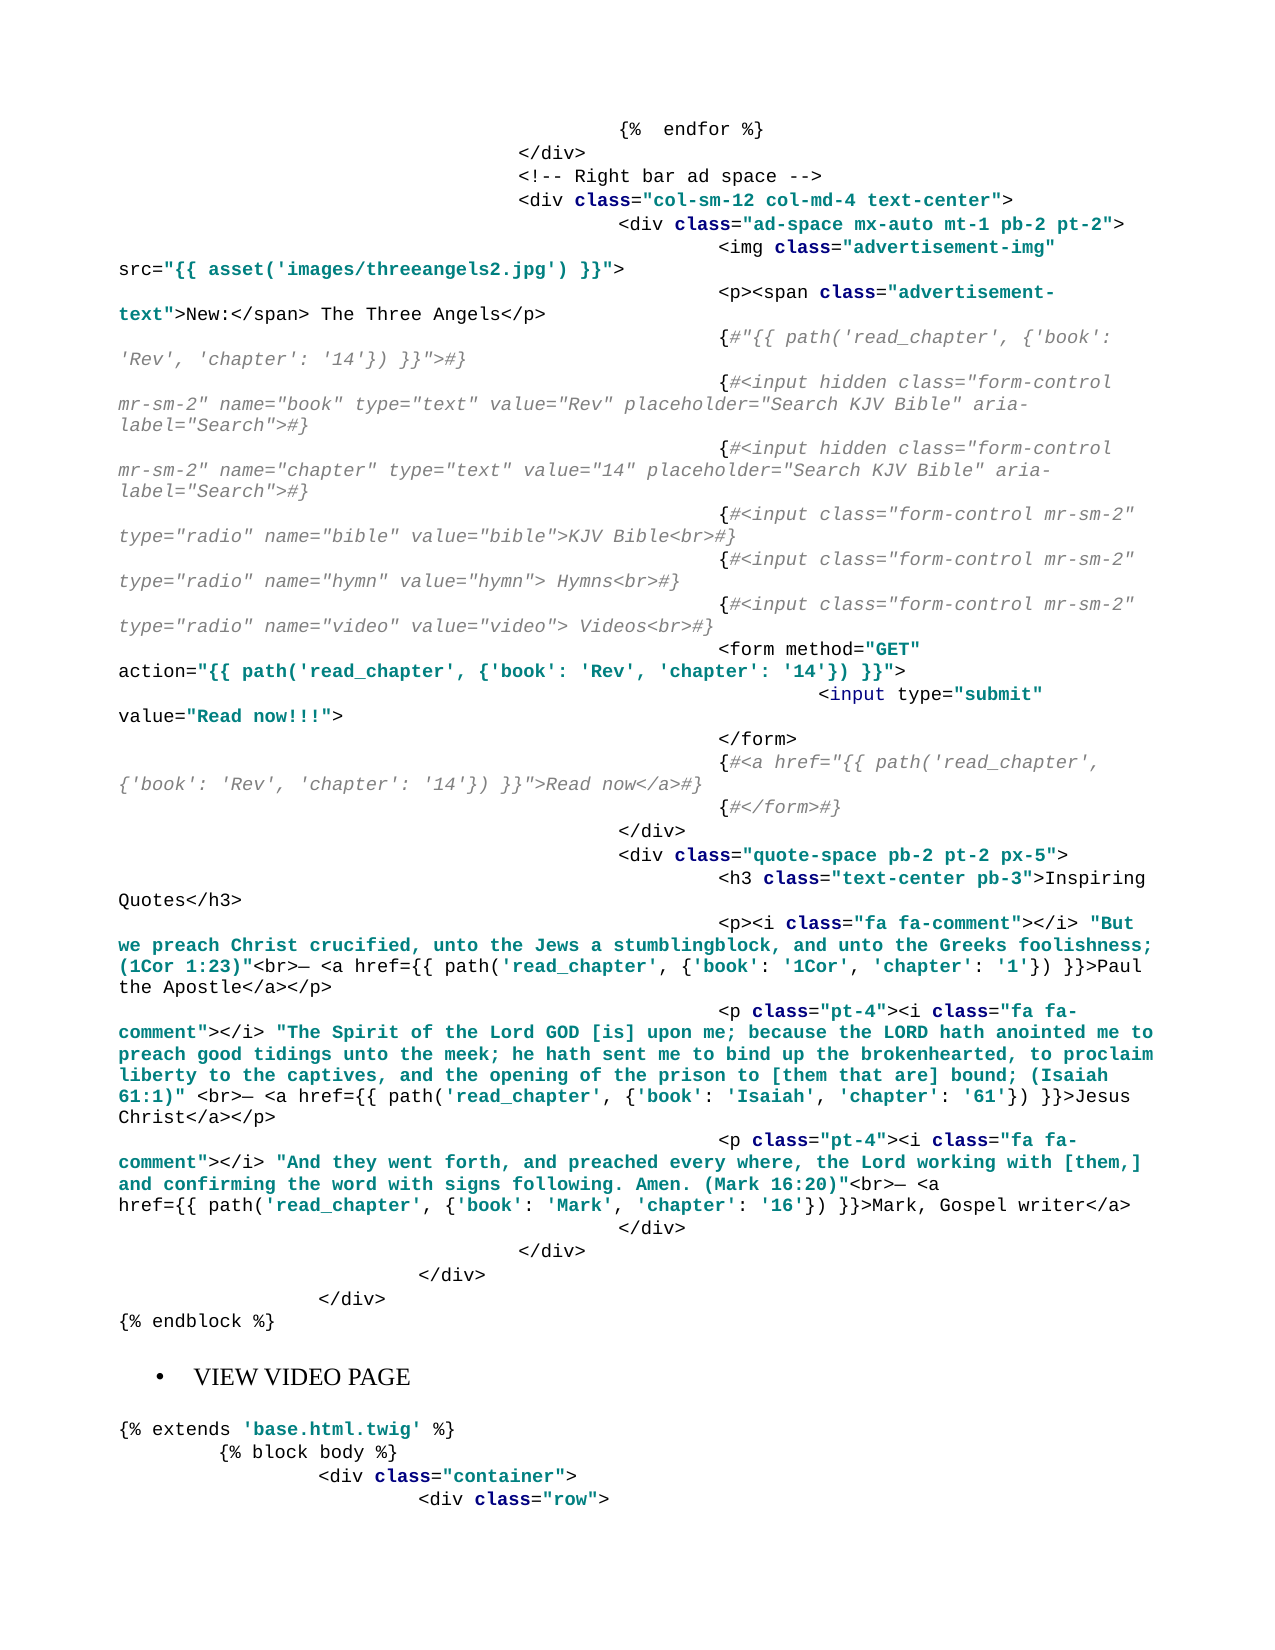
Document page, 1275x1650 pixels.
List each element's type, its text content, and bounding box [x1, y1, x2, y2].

text </div> [118, 1264, 1157, 1288]
text <p class="pt-4"><i class="fa fa-comment"></i> "And they went forth, and preached every where, the Lord working with [them,] and confirming the word with signs following. Amen. (Mark 16:20)"<br>— <a href={{ path('read_chapter', {'book': 'Mark', 'chapter': '16'}) }}>Mark, Gospel writer</a> [118, 1129, 1157, 1217]
text </div> [118, 1217, 1157, 1241]
text {#"{{ path('read_chapter', {'book': 'Rev', 'chapter': '14'}) }}">#} [118, 326, 1157, 371]
text {% block body %} [118, 1441, 1157, 1464]
text {% endfor %} [118, 118, 1157, 142]
text <input type="submit" value="Read now!!!"> [118, 683, 1157, 728]
text {#<input class="form-control mr-sm-2" type="radio" name="video" value="video"> Videos<br>#} [118, 593, 1157, 638]
text <div class="col-sm-12 col-md-4 text-center"> [118, 189, 1157, 213]
text {#<a href="{{ path('read_chapter', {'book': 'Rev', 'chapter': '14'}) }}">Read now</a>#} [118, 751, 1157, 796]
text <div class="quote-space pb-2 pt-2 px-5"> [118, 844, 1157, 867]
list VIEW VIDEO PAGE [156, 1362, 1157, 1391]
text </form> [118, 728, 1157, 751]
text <p><span class="advertisement-text">New:</span> The Three Angels</p> [118, 281, 1157, 326]
text <div class="ad-space mx-auto mt-1 pb-2 pt-2"> [118, 213, 1157, 236]
text <p><i class="fa fa-comment"></i> "But we preach Christ crucified, unto the Jews a stumblingblock, and unto the Greeks foolishness; (1Cor 1:23)"<br>— <a href={{ path('read_chapter', {'book': '1Cor', 'chapter': '1'}) }}>Paul the Apostle</a></p> [118, 912, 1157, 999]
text <img class="advertisement-img" src="{{ asset('images/threeangels2.jpg') }}"> [118, 236, 1157, 281]
text </div> [118, 820, 1157, 844]
text {#<input class="form-control mr-sm-2" type="radio" name="hymn" value="hymn"> Hymns<br>#} [118, 548, 1157, 593]
text {#<input class="form-control mr-sm-2" type="radio" name="bible" value="bible">KJV Bible<br>#} [118, 503, 1157, 548]
text </div> [118, 1241, 1157, 1264]
text {#</form>#} [118, 796, 1157, 820]
text {% extends 'base.html.twig' %} [118, 1420, 1157, 1441]
text {#<input hidden class="form-control mr-sm-2" name="chapter" type="text" value="14" placeholder="Search KJV Bible" aria-label="Search">#} [118, 437, 1157, 503]
text <h3 class="text-center pb-3">Inspiring Quotes</h3> [118, 867, 1157, 912]
text <div class="row"> [118, 1488, 1157, 1512]
text {#<input hidden class="form-control mr-sm-2" name="book" type="text" value="Rev" placeholder="Search KJV Bible" aria-label="Search">#} [118, 371, 1157, 437]
text <div class="container"> [118, 1464, 1157, 1488]
text <form method="GET" action="{{ path('read_chapter', {'book': 'Rev', 'chapter': '14'}) }}"> [118, 638, 1157, 683]
text {% endblock %} [118, 1311, 1157, 1333]
text </div> [118, 1288, 1157, 1311]
text </div> [118, 142, 1157, 165]
text <!-- Right bar ad space --> [118, 165, 1157, 189]
text <p class="pt-4"><i class="fa fa-comment"></i> "The Spirit of the Lord GOD [is] upon me; because the LORD hath anointed me to preach good tidings unto the meek; he hath sent me to bind up the brokenhearted, to proclaim liberty to the captives, and the opening of the prison to [them that are] bound; (Isaiah 61:1)" <br>— <a href={{ path('read_chapter', {'book': 'Isaiah', 'chapter': '61'}) }}>Jesus Christ</a></p> [118, 999, 1157, 1129]
